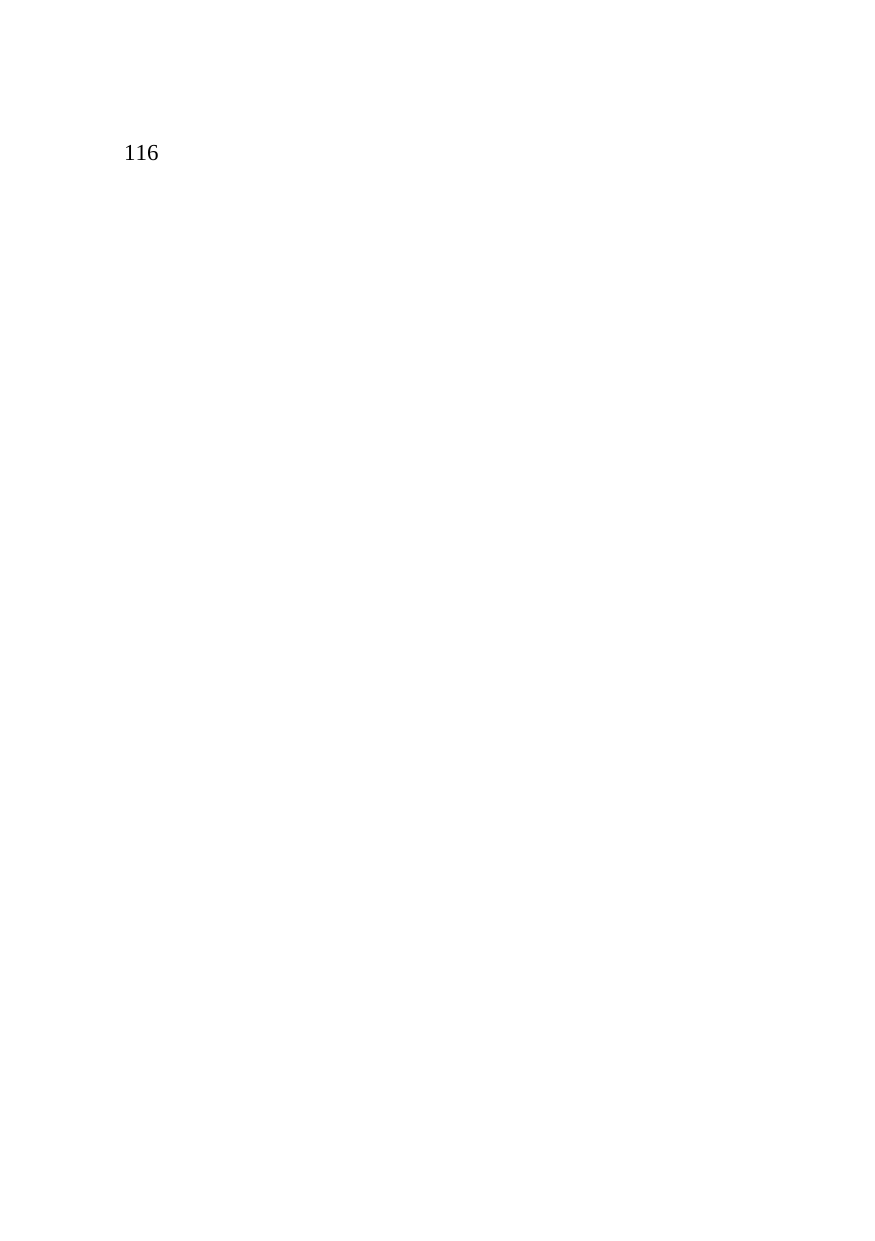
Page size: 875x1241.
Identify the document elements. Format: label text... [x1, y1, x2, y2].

text 116 [124, 139, 791, 165]
